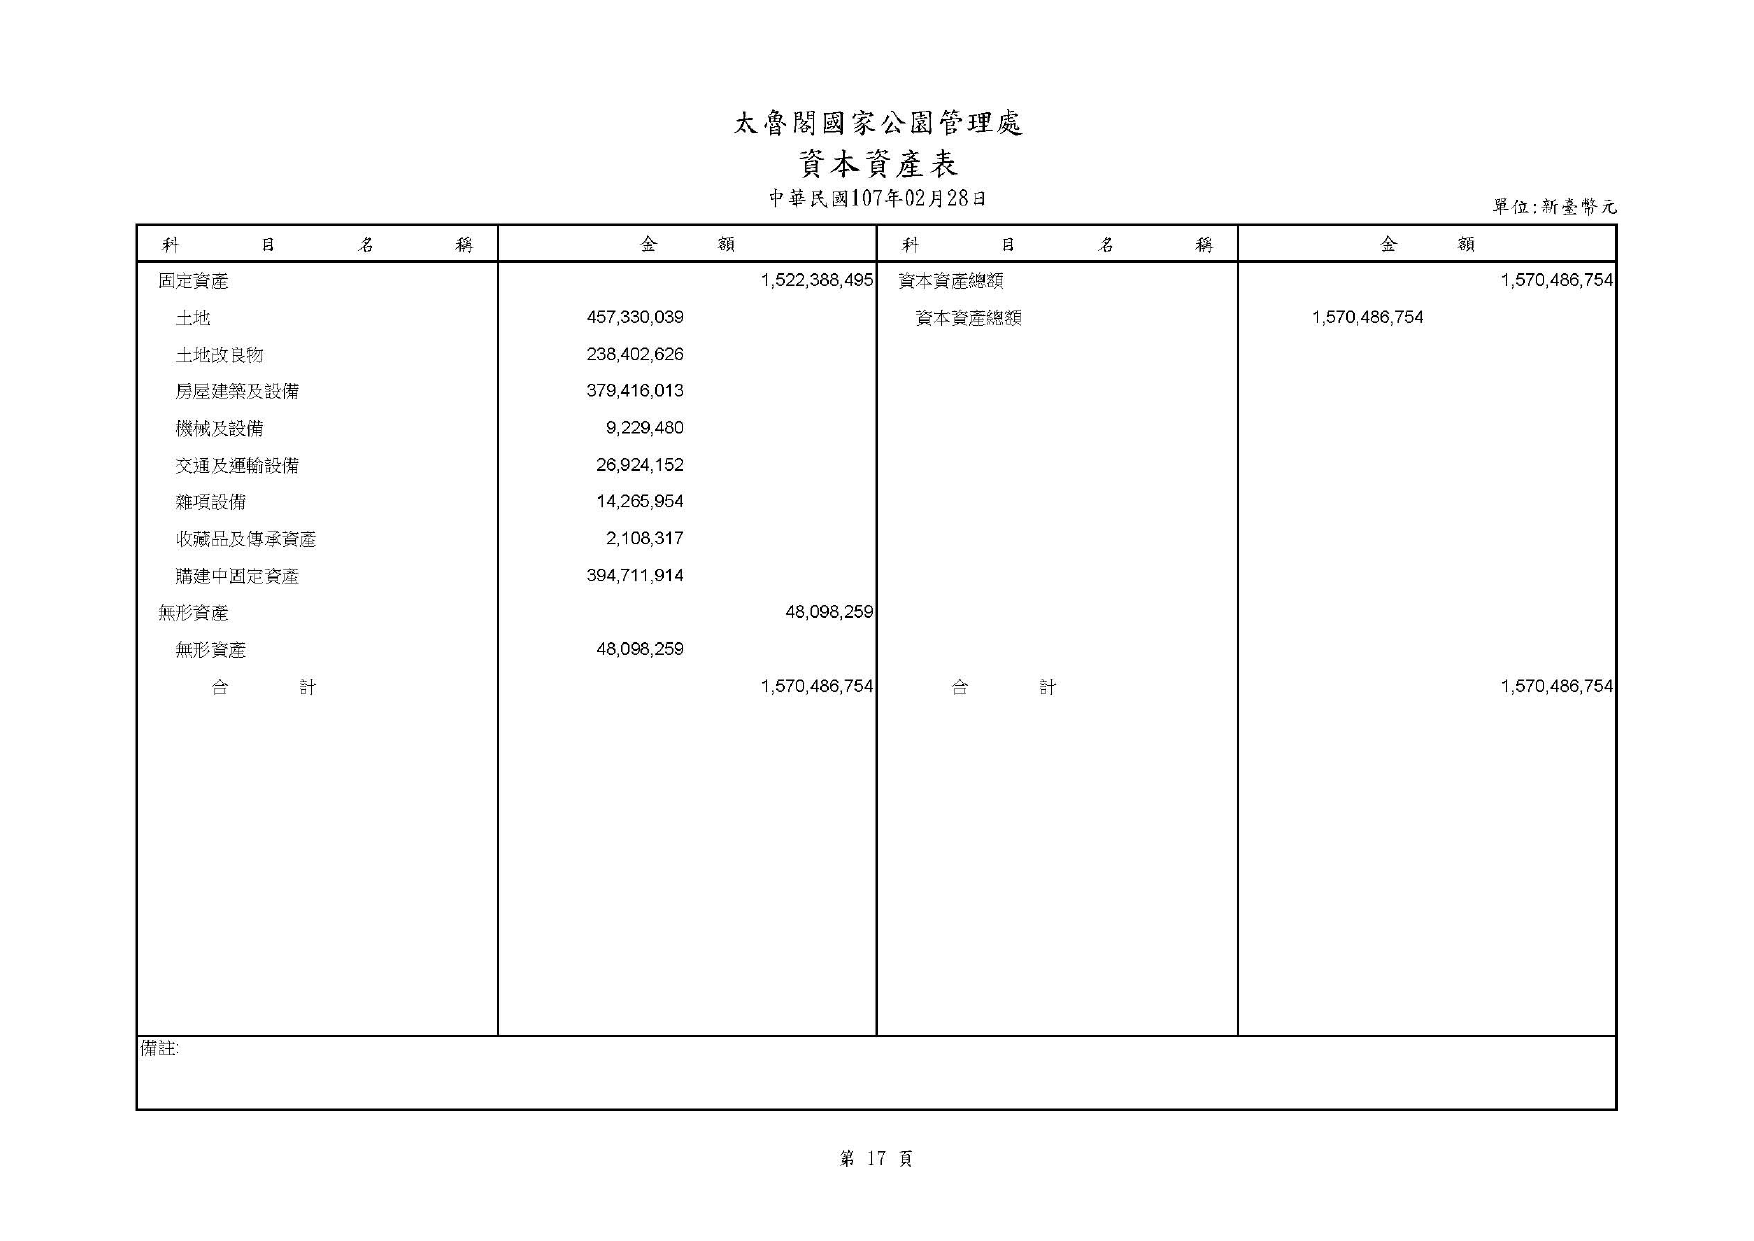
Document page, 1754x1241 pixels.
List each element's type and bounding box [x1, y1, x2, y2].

picture [59, 59, 1695, 1216]
